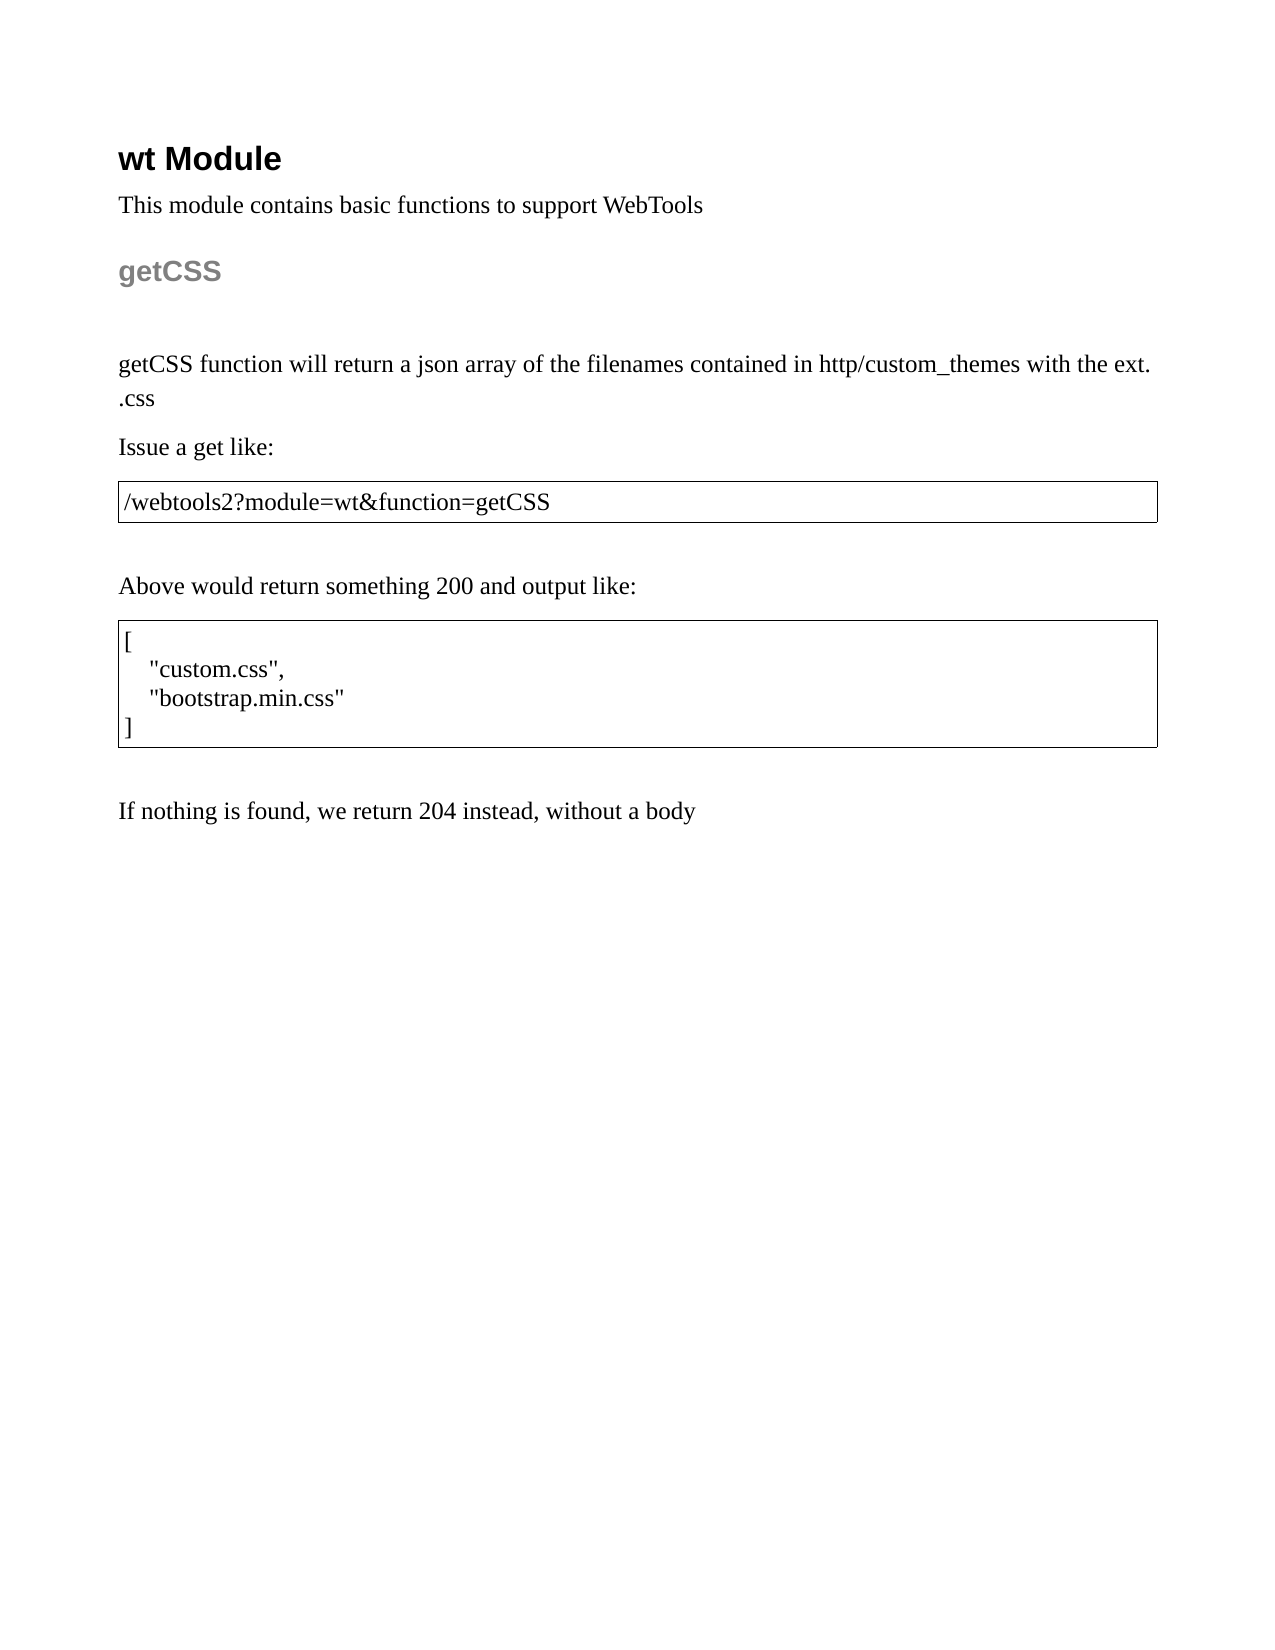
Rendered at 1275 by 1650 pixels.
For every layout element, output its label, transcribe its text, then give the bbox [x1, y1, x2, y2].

text Above would return something 200 and output like: [118, 571, 1157, 600]
text getCSS function will return a json array of the filenames contained in http/custom_themes with the ext. .css [118, 349, 1157, 412]
text This module contains basic functions to support WebTools [118, 190, 1157, 219]
subtitle wt Module [118, 139, 1157, 178]
text If nothing is found, we return 204 instead, without a body [118, 796, 1157, 824]
table_header [ "custom.css", "bootstrap.min.css" ] [119, 621, 1157, 747]
text Issue a get like: [118, 432, 1157, 461]
table_header /webtools2?module=wt&function=getCSS [119, 482, 1157, 522]
subtitle getCSS [118, 254, 1157, 287]
